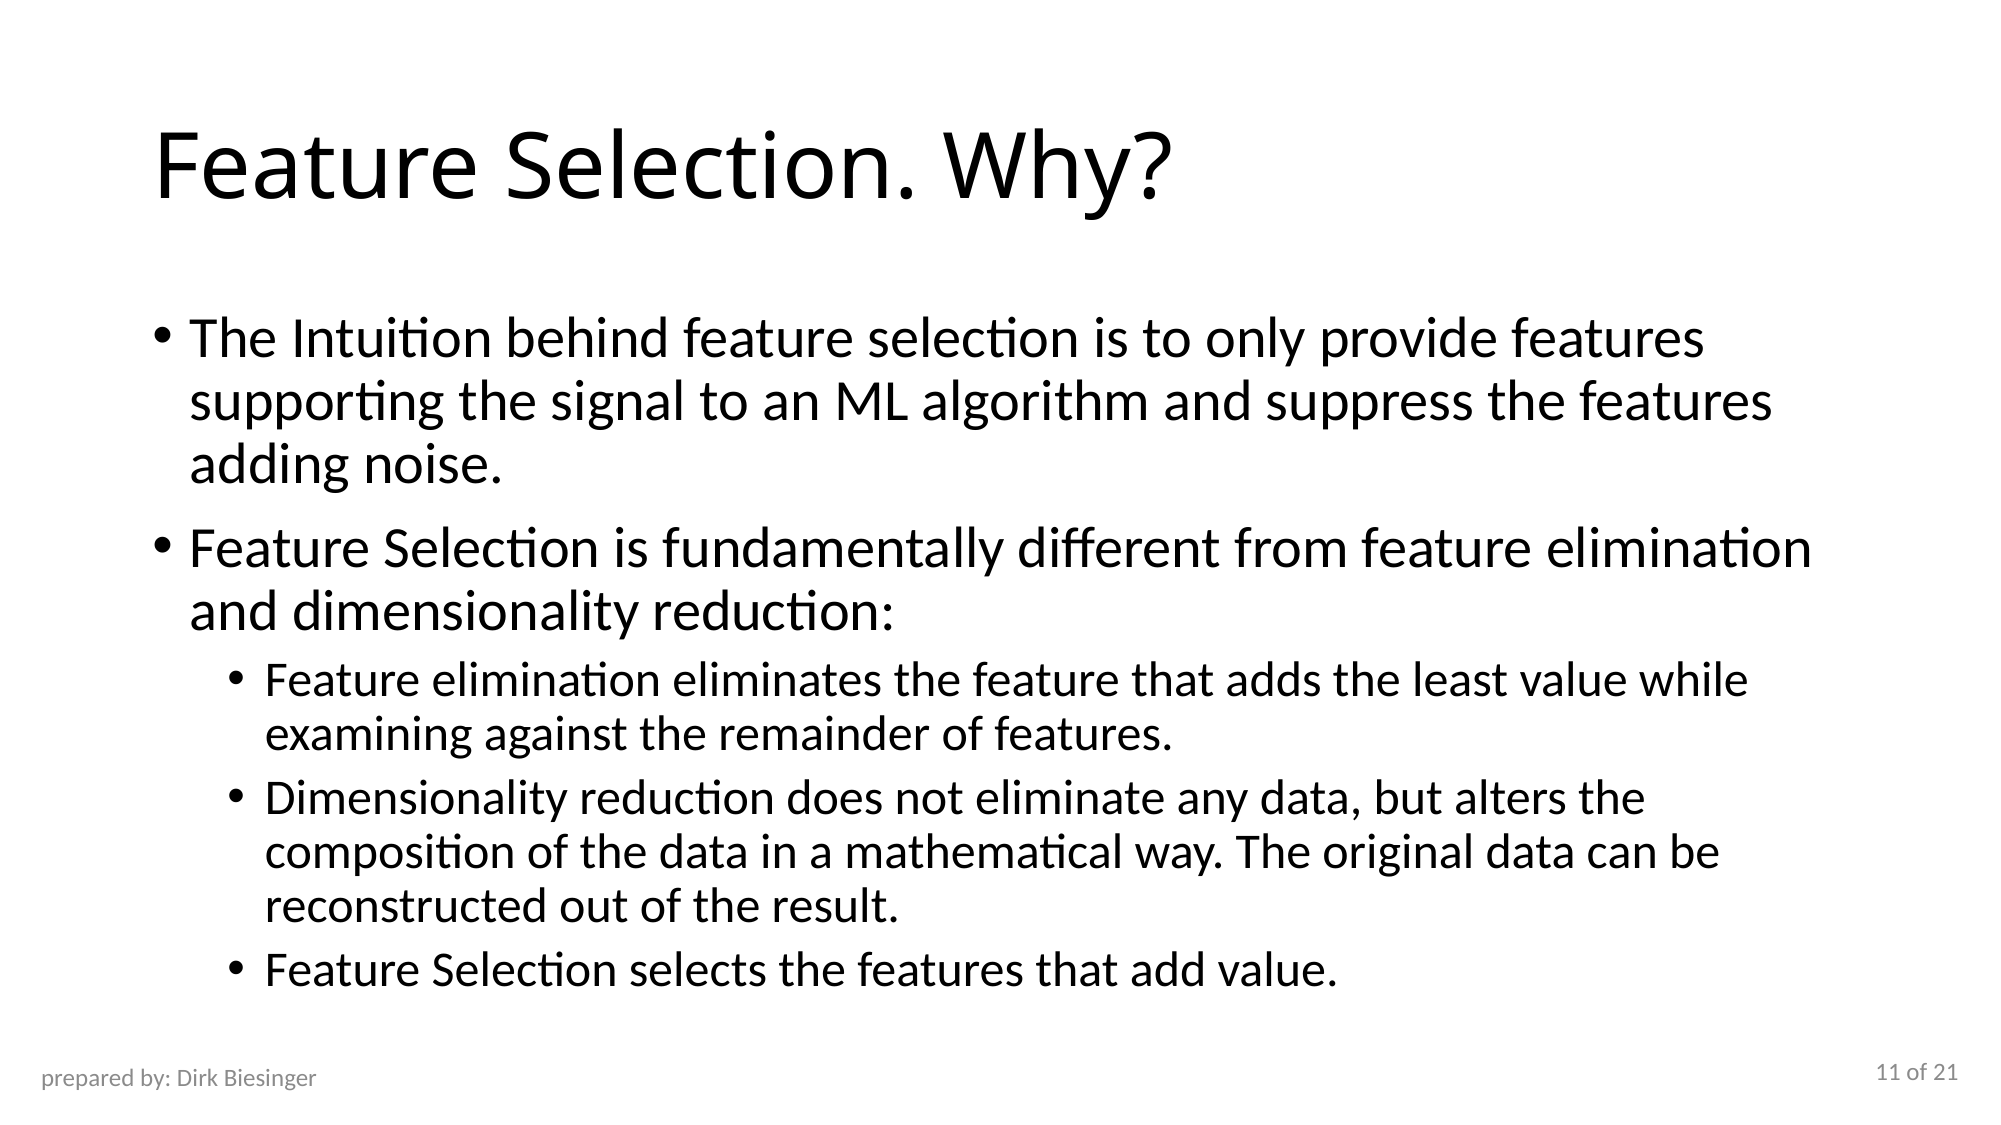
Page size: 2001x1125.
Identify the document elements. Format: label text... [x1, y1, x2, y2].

title Feature Selection. Why? [137, 59, 1863, 278]
list The Intuition behind feature selection is to only provide features supporting the signal to an ML algorithm and suppress the features adding noise. Feature Selection is fundamentally different from feature elimination and dimensionality reduction: Feature elimination eliminates the feature that adds the least value while examining against the remainder of features. Dimensionality reduction does not eliminate any data, but alters the composition of the data in a mathematical way. The original data can be reconstructed out of the result. Feature Selection selects the features that add value. [137, 299, 1863, 1014]
footer prepared by: Dirk Biesinger [26, 1046, 702, 1107]
slide_number <number> of 21 [1523, 1040, 1974, 1101]
